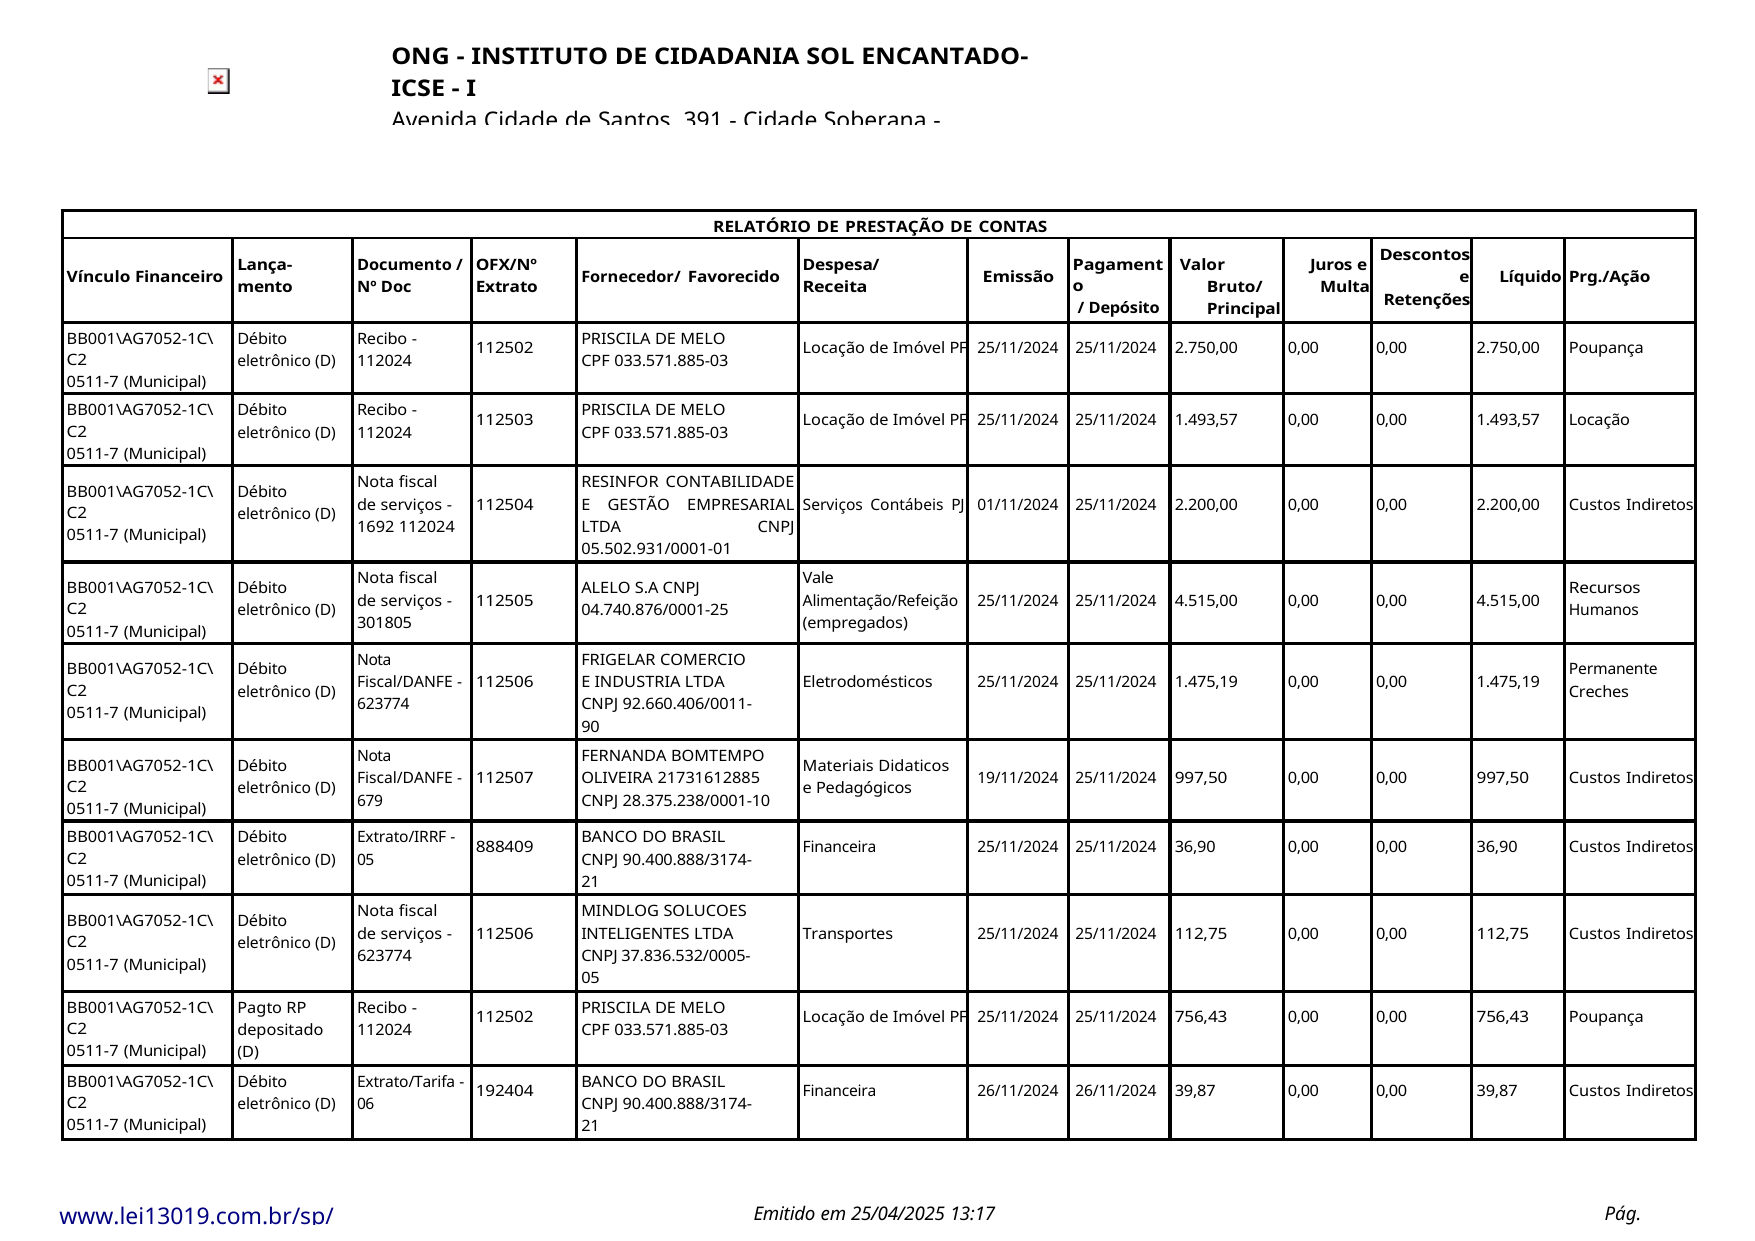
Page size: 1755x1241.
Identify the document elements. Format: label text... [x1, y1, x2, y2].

table_cell BANCO DO BRASIL CNPJ 90.400.888/3174-21 [578, 823, 797, 893]
table_cell PRISCILA DE MELO CPF 033.571.885-03 [578, 324, 797, 392]
table_cell 0,00 [1285, 324, 1370, 392]
table_cell 888409 [473, 823, 575, 893]
table_cell 0,00 [1373, 896, 1470, 989]
table_cell 25/11/2024 [1070, 896, 1168, 989]
table_cell Vínculo Financeiro [64, 239, 231, 321]
table_cell FRIGELAR COMERCIO E INDUSTRIA LTDA CNPJ 92.660.406/0011-90 [578, 645, 797, 738]
table_cell 39,87 [1172, 1067, 1282, 1137]
table_cell BB001\AG7052-1C\C2 0511-7 (Municipal) [64, 395, 231, 464]
table_cell Documento / Nº Doc [354, 239, 470, 321]
table_cell Nota ﬁscal de serviços - 1692 112024 [354, 467, 470, 560]
table_cell BB001\AG7052-1C\C2 0511-7 (Municipal) [64, 645, 231, 738]
table_cell 36,90 [1172, 823, 1282, 893]
table_cell 39,87 [1473, 1067, 1563, 1137]
table_cell Permanente Creches [1566, 645, 1694, 738]
table_cell 26/11/2024 [1070, 1067, 1168, 1137]
table_cell Recibo - 112024 [354, 324, 470, 392]
table_cell Extrato/IRRF - 05 [354, 823, 470, 893]
table_cell 0,00 [1285, 993, 1370, 1063]
table_cell 112504 [473, 467, 575, 560]
table_cell Locação de Imóvel PF [800, 324, 966, 392]
table_cell Recursos Humanos [1566, 564, 1694, 642]
table_cell Fornecedor/ Favorecido [578, 239, 797, 321]
table_cell Eletrodomésticos [800, 645, 966, 738]
table_cell 0,00 [1373, 324, 1470, 392]
table_cell Lança- mento [234, 239, 351, 321]
table_cell 0,00 [1373, 467, 1470, 560]
table_cell Nota Fiscal/DANFE - 623774 [354, 645, 470, 738]
table_cell Materiais Didaticos e Pedagógicos [800, 741, 966, 819]
table_cell Recibo - 112024 [354, 993, 470, 1063]
table_cell Custos Indiretos [1566, 467, 1694, 560]
table_cell 25/11/2024 [969, 823, 1067, 893]
table_cell 19/11/2024 [969, 741, 1067, 819]
table_cell 25/11/2024 [1070, 467, 1168, 560]
table_cell 4.515,00 [1172, 564, 1282, 642]
table_cell BB001\AG7052-1C\C2 0511-7 (Municipal) [64, 467, 231, 560]
table_cell 2.750,00 [1473, 324, 1563, 392]
table_cell 756,43 [1172, 993, 1282, 1063]
table_cell BB001\AG7052-1C\C2 0511-7 (Municipal) [64, 564, 231, 642]
table_cell Financeira [800, 823, 966, 893]
table_cell Prg./Ação [1566, 239, 1694, 321]
table_cell Débito eletrônico (D) [234, 467, 351, 560]
table_cell Descontos e Retenções [1373, 239, 1470, 321]
table_cell 0,00 [1373, 1067, 1470, 1137]
table_cell Poupança [1566, 993, 1694, 1063]
table_cell BB001\AG7052-1C\C2 0511-7 (Municipal) [64, 823, 231, 893]
table_cell Juros e Multa [1285, 239, 1370, 321]
table_cell 0,00 [1285, 741, 1370, 819]
table_cell 0,00 [1373, 564, 1470, 642]
table_cell Débito eletrônico (D) [234, 395, 351, 464]
table_cell 0,00 [1285, 564, 1370, 642]
table_cell Locação [1566, 395, 1694, 464]
table_cell 25/11/2024 [1070, 324, 1168, 392]
table_cell 25/11/2024 [1070, 823, 1168, 893]
table_cell Débito eletrônico (D) [234, 564, 351, 642]
table_cell Locação de Imóvel PF [800, 993, 966, 1063]
table_cell Despesa/ Receita [800, 239, 966, 321]
table_cell Custos Indiretos [1566, 823, 1694, 893]
table_cell 25/11/2024 [1070, 645, 1168, 738]
table_cell 2.200,00 [1473, 467, 1563, 560]
table_cell 25/11/2024 [969, 645, 1067, 738]
table_cell 0,00 [1285, 1067, 1370, 1137]
table_cell BB001\AG7052-1C\C2 0511-7 (Municipal) [64, 324, 231, 392]
table_cell 1.475,19 [1473, 645, 1563, 738]
table_cell 0,00 [1285, 395, 1370, 464]
table_cell Débito eletrônico (D) [234, 1067, 351, 1137]
table_cell 0,00 [1373, 993, 1470, 1063]
table_cell Nota Fiscal/DANFE - 679 [354, 741, 470, 819]
table_cell 26/11/2024 [969, 1067, 1067, 1137]
table_cell BB001\AG7052-1C\C2 0511-7 (Municipal) [64, 993, 231, 1063]
table_cell Financeira [800, 1067, 966, 1137]
table_cell 1.493,57 [1473, 395, 1563, 464]
table_cell 0,00 [1285, 896, 1370, 989]
table_cell 0,00 [1285, 645, 1370, 738]
table_cell 756,43 [1473, 993, 1563, 1063]
table_header RELATÓRIO DE PRESTAÇÃO DE CONTAS [64, 212, 1694, 237]
table_cell 112502 [473, 993, 575, 1063]
table_cell 112503 [473, 395, 575, 464]
table_cell Pagto RP depositado (D) [234, 993, 351, 1063]
table_cell Emissão [969, 239, 1067, 321]
table_cell ALELO S.A CNPJ 04.740.876/0001-25 [578, 564, 797, 642]
table_cell 0,00 [1285, 467, 1370, 560]
table_cell PRISCILA DE MELO CPF 033.571.885-03 [578, 395, 797, 464]
table_cell Débito eletrônico (D) [234, 324, 351, 392]
table_cell FERNANDA BOMTEMPO OLIVEIRA 21731612885 CNPJ 28.375.238/0001-10 [578, 741, 797, 819]
table_cell Custos Indiretos [1566, 896, 1694, 989]
table_cell 997,50 [1172, 741, 1282, 819]
table_cell OFX/Nº Extrato [473, 239, 575, 321]
table_cell 2.750,00 [1172, 324, 1282, 392]
table_cell 112502 [473, 324, 575, 392]
table_cell 25/11/2024 [969, 993, 1067, 1063]
table_cell 36,90 [1473, 823, 1563, 893]
table_cell Locação de Imóvel PF [800, 395, 966, 464]
table_cell PRISCILA DE MELO CPF 033.571.885-03 [578, 993, 797, 1063]
table_cell 112506 [473, 896, 575, 989]
table_cell Débito eletrônico (D) [234, 741, 351, 819]
table_cell 997,50 [1473, 741, 1563, 819]
table_cell 25/11/2024 [969, 395, 1067, 464]
table_cell Custos Indiretos [1566, 741, 1694, 819]
table_cell 0,00 [1373, 395, 1470, 464]
table_cell Vale Alimentação/Refeição (empregados) [800, 564, 966, 642]
table_cell MINDLOG SOLUCOES INTELIGENTES LTDA CNPJ 37.836.532/0005-05 [578, 896, 797, 989]
table_cell Serviços Contábeis PJ [800, 467, 966, 560]
table_cell Débito eletrônico (D) [234, 896, 351, 989]
table_cell Líquido [1473, 239, 1563, 321]
table_cell BANCO DO BRASIL CNPJ 90.400.888/3174-21 [578, 1067, 797, 1137]
table_cell 2.200,00 [1172, 467, 1282, 560]
table_cell Pagamento / Depósito [1070, 239, 1168, 321]
table_cell Transportes [800, 896, 966, 989]
table_cell 25/11/2024 [969, 564, 1067, 642]
table_cell BB001\AG7052-1C\C2 0511-7 (Municipal) [64, 1067, 231, 1137]
table_cell 192404 [473, 1067, 575, 1137]
table_cell 01/11/2024 [969, 467, 1067, 560]
table_cell 0,00 [1373, 741, 1470, 819]
table_cell 4.515,00 [1473, 564, 1563, 642]
table_cell 1.493,57 [1172, 395, 1282, 464]
table_cell 112505 [473, 564, 575, 642]
table_cell Valor Bruto/ Principal [1172, 239, 1282, 321]
table_cell 25/11/2024 [1070, 395, 1168, 464]
table_cell 25/11/2024 [1070, 564, 1168, 642]
table_cell 112507 [473, 741, 575, 819]
table_cell BB001\AG7052-1C\C2 0511-7 (Municipal) [64, 896, 231, 989]
table_cell Débito eletrônico (D) [234, 823, 351, 893]
table_cell 112,75 [1473, 896, 1563, 989]
table_cell Nota ﬁscal de serviços - 301805 [354, 564, 470, 642]
table_cell 0,00 [1285, 823, 1370, 893]
table_cell 25/11/2024 [969, 324, 1067, 392]
table_cell 0,00 [1373, 823, 1470, 893]
table_cell BB001\AG7052-1C\C2 0511-7 (Municipal) [64, 741, 231, 819]
table_cell 0,00 [1373, 645, 1470, 738]
table_cell 25/11/2024 [1070, 741, 1168, 819]
table_cell 112506 [473, 645, 575, 738]
table_cell Custos Indiretos [1566, 1067, 1694, 1137]
table_cell Nota ﬁscal de serviços - 623774 [354, 896, 470, 989]
table_cell 112,75 [1172, 896, 1282, 989]
table_cell Recibo - 112024 [354, 395, 470, 464]
table_cell RESINFOR CONTABILIDADE E GESTÃO EMPRESARIAL LTDA CNPJ 05.502.931/0001-01 [578, 467, 797, 560]
table_cell Débito eletrônico (D) [234, 645, 351, 738]
table_cell 25/11/2024 [1070, 993, 1168, 1063]
table_cell Extrato/Tarifa - 06 [354, 1067, 470, 1137]
table_cell 1.475,19 [1172, 645, 1282, 738]
table_cell 25/11/2024 [969, 896, 1067, 989]
table_cell Poupança [1566, 324, 1694, 392]
